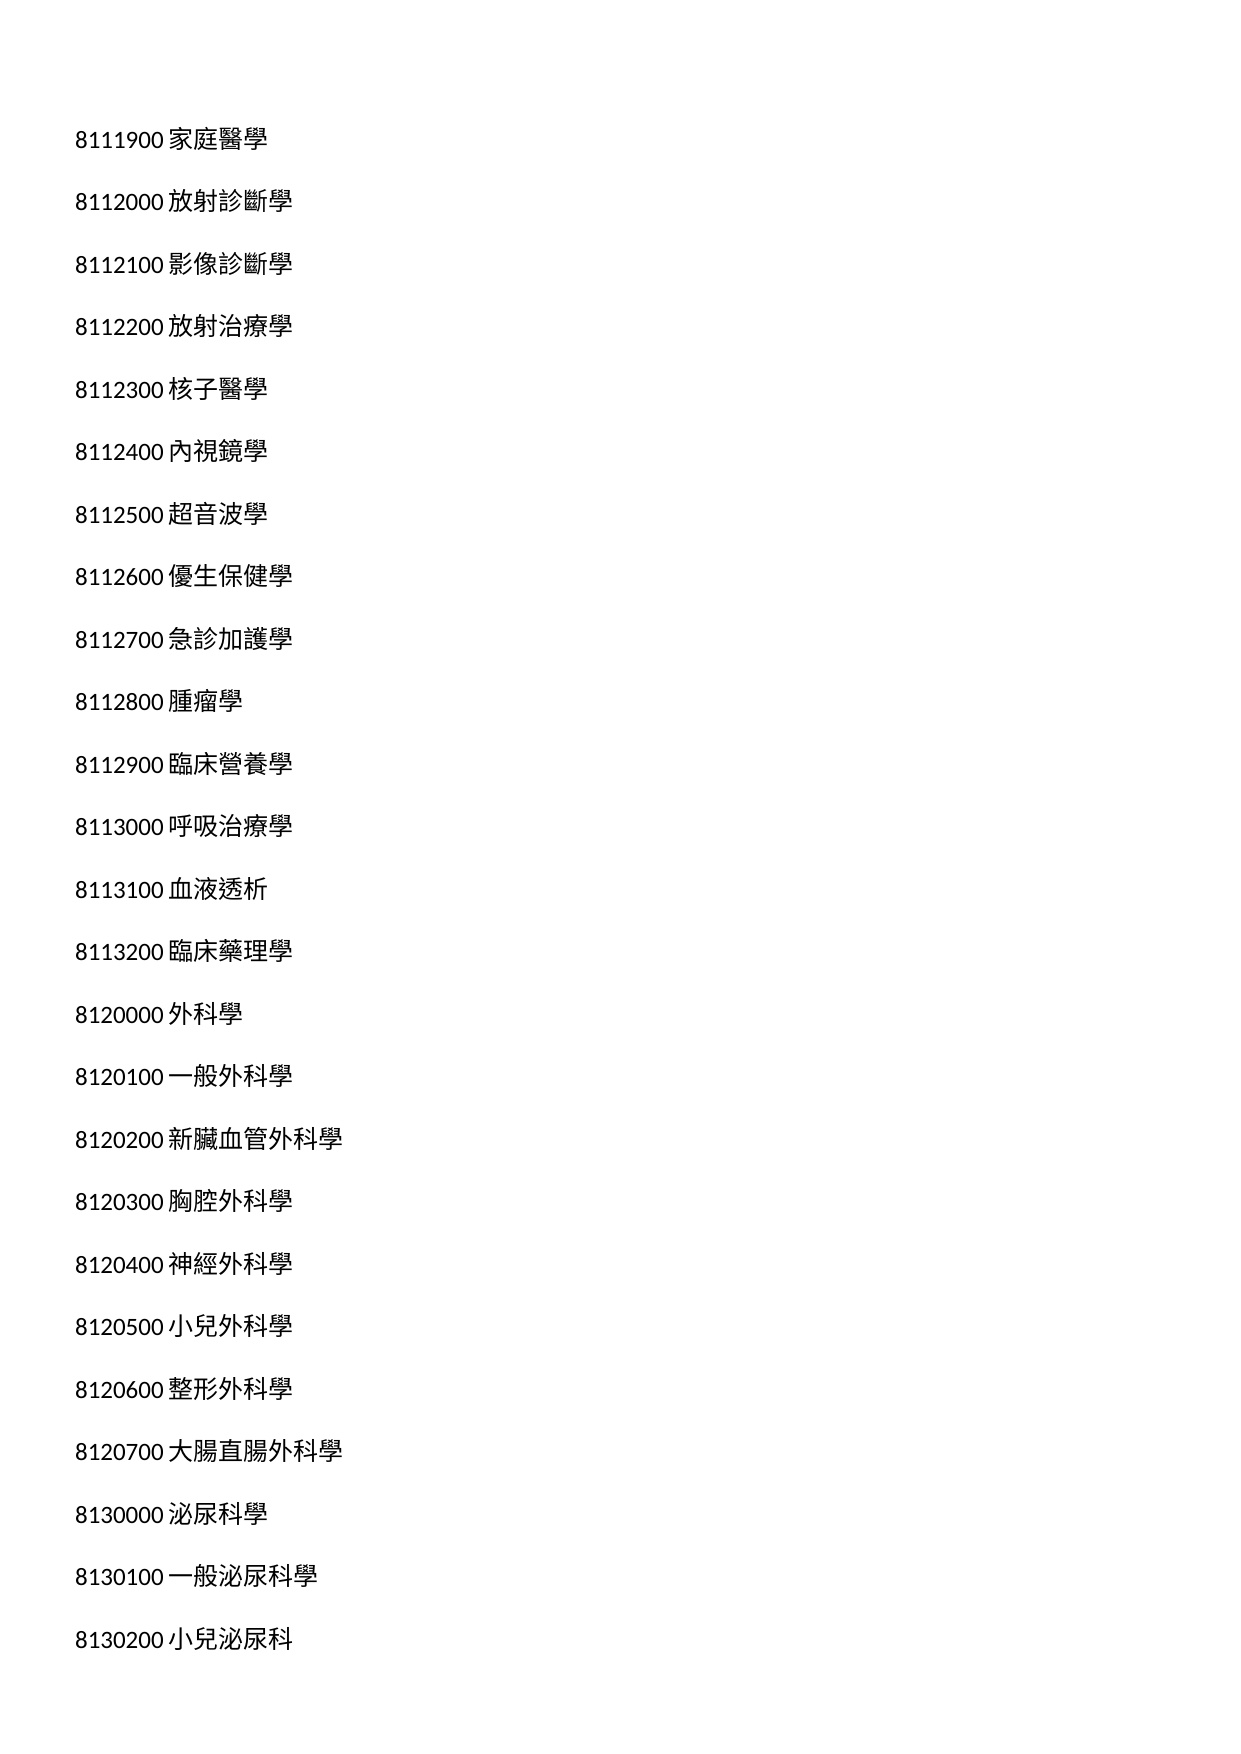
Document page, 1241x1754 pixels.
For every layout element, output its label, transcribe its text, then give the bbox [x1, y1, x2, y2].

text 8120100一般外科學 [75, 1033, 1165, 1096]
text 8112200放射治療學 [75, 283, 1165, 346]
text 8112400內視鏡學 [75, 408, 1165, 471]
text 8112600優生保健學 [75, 533, 1165, 596]
text 8112900臨床營養學 [75, 721, 1165, 783]
text 8120500小兒外科學 [75, 1283, 1165, 1346]
text 8112800腫瘤學 [75, 658, 1165, 721]
text 8112300核子醫學 [75, 346, 1165, 408]
text 8120300胸腔外科學 [75, 1158, 1165, 1221]
text 8120700大腸直腸外科學 [75, 1408, 1165, 1471]
text 8112500超音波學 [75, 471, 1165, 533]
text 8120000外科學 [75, 971, 1165, 1033]
text 8112700急診加護學 [75, 596, 1165, 658]
text 8130200小兒泌尿科 [75, 1596, 1165, 1658]
text 8112100影像診斷學 [75, 221, 1165, 283]
text 8111900家庭醫學 [75, 96, 1165, 158]
text 8120200新臟血管外科學 [75, 1096, 1165, 1158]
text 8113100血液透析 [75, 846, 1165, 908]
text 8112000放射診斷學 [75, 158, 1165, 221]
text 8120600整形外科學 [75, 1346, 1165, 1408]
text 8130000泌尿科學 [75, 1471, 1165, 1533]
text 8120400神經外科學 [75, 1221, 1165, 1283]
text 8130100一般泌尿科學 [75, 1533, 1165, 1596]
text 8113000呼吸治療學 [75, 783, 1165, 846]
text 8113200臨床藥理學 [75, 908, 1165, 971]
